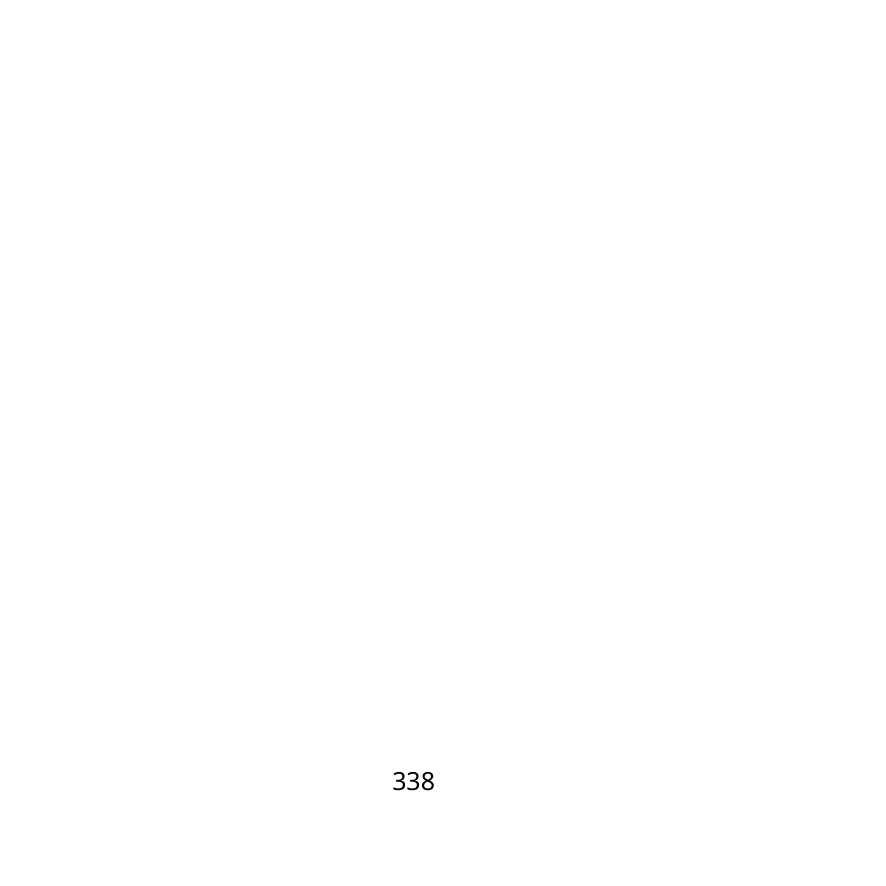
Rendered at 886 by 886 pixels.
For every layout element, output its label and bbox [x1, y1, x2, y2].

table_header [413, 89, 768, 117]
table_header [59, 89, 413, 117]
table_cell [59, 117, 413, 145]
table_cell [413, 117, 768, 145]
